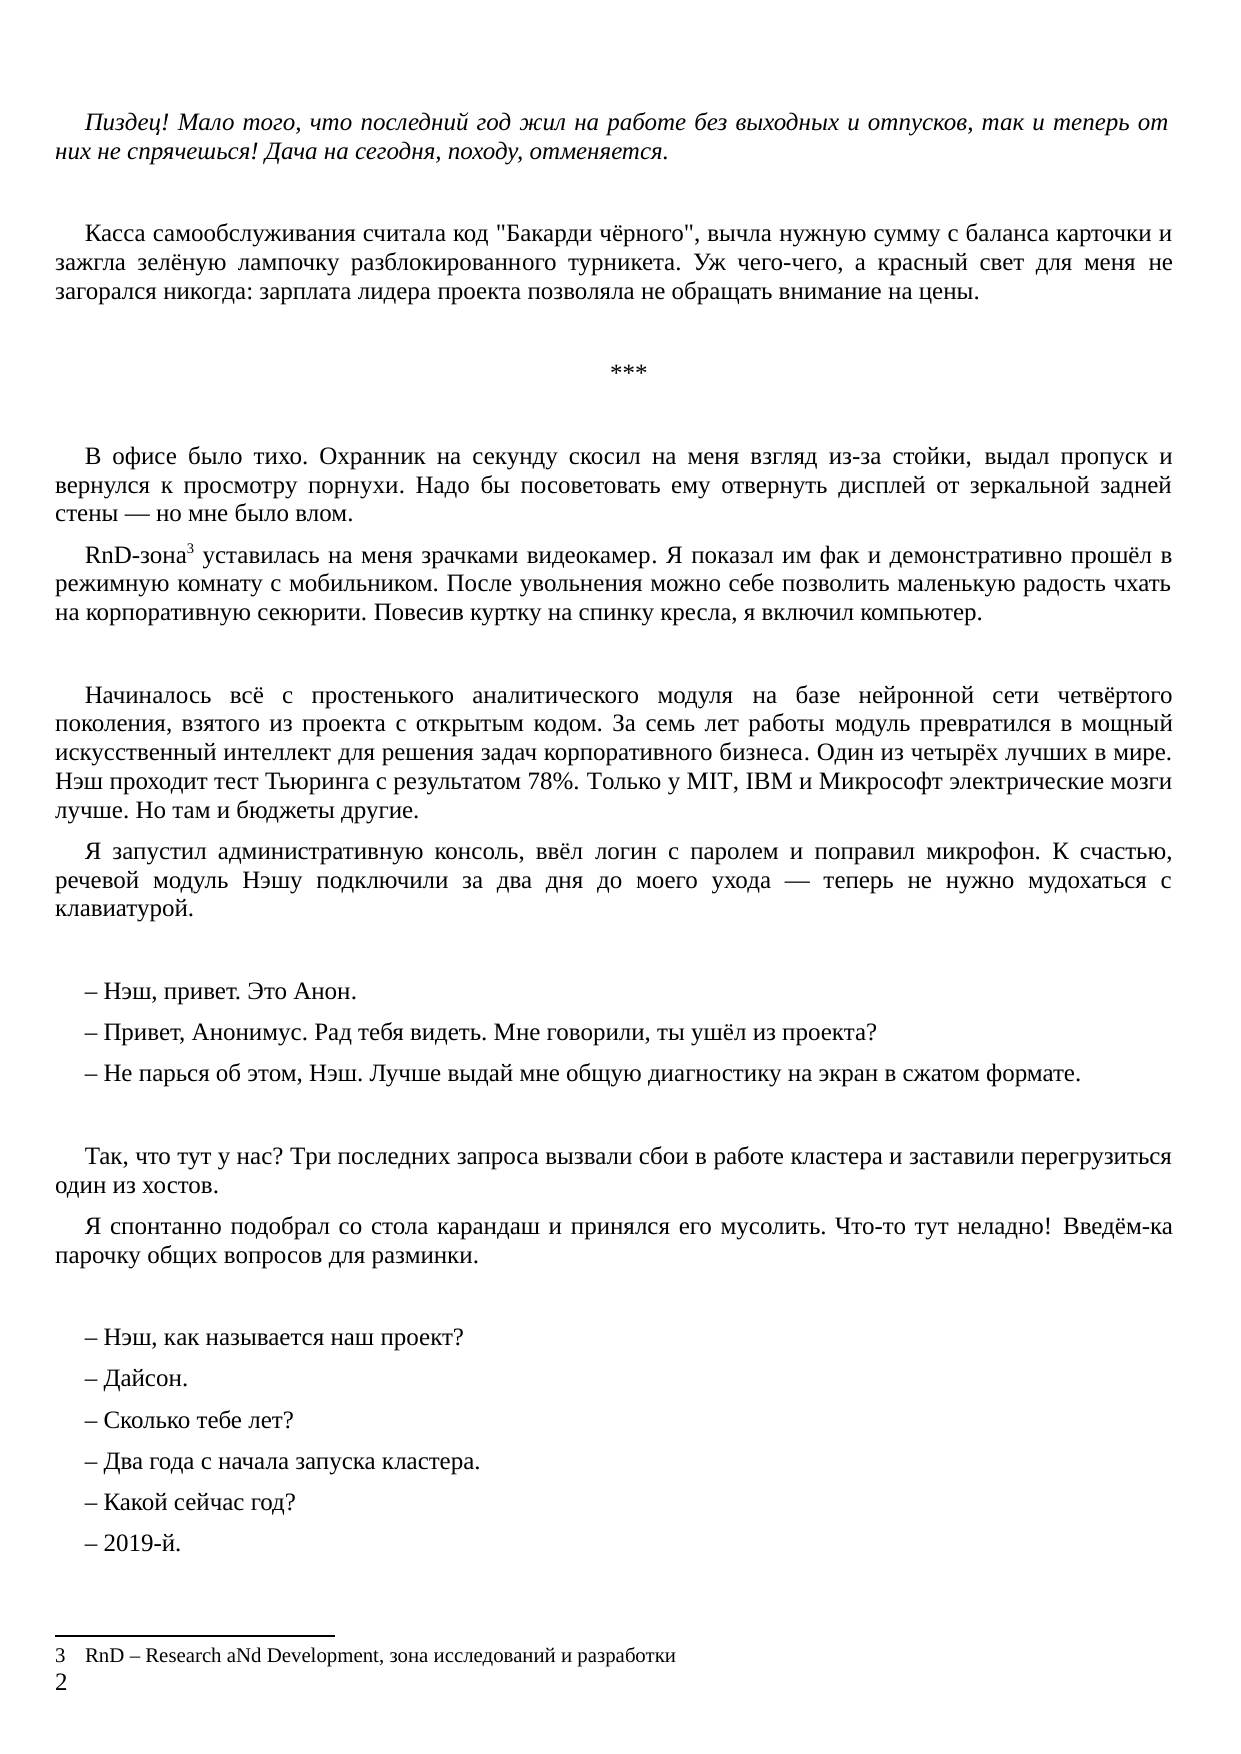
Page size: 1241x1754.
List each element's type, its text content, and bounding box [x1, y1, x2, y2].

text Я спонтанно подобрал со стола карандаш и принялся его мусолить. Что-то тут неладно! Введём-ка парочку общих вопросов для разминки. [55, 1211, 1173, 1268]
text Касса самообслуживания считала код "Бакарди чёрного", вычла нужную сумму с баланса карточки и зажгла зелёную лампочку разблокированного турникета. Уж чего-чего, а красный свет для меня не загорался никогда: зарплата лидера проекта позволяла не обращать внимание на цены. [55, 218, 1173, 305]
text – 2019-й. [55, 1528, 1173, 1557]
text Так, что тут у нас? Три последних запроса вызвали сбои в работе кластера и заставили перегрузиться один из хостов. [55, 1141, 1173, 1198]
text RnD-зона уставилась на меня зрачками видеокамер. Я показал им фак и демонстративно прошёл в режимную комнату с мобильником. После увольнения можно себе позволить маленькую радость чхать на корпоративную секюрити. Повесив куртку на спинку кресла, я включил компьютер. [55, 540, 1173, 626]
text – Нэш, как называется наш проект? [55, 1322, 1173, 1351]
text Начиналось всё с простенького аналитического модуля на базе нейронной сети четвёртого поколения, взятого из проекта с открытым кодом. За семь лет работы модуль превратился в мощный искусственный интеллект для решения задач корпоративного бизнеса. Один из четырёх лучших в мире. Нэш проходит тест Тьюринга с результатом 78%. Только у MIT, IBM и Микрософт электрические мозги лучше. Но там и бюджеты другие. [55, 680, 1173, 823]
text – Нэш, привет. Это Анон. [55, 976, 1173, 1005]
text В офисе было тихо. Охранник на секунду скосил на меня взгляд из-за стойки, выдал пропуск и вернулся к просмотру порнухи. Надо бы посоветовать ему отвернуть дисплей от зеркальной задней стены — но мне было влом. [55, 441, 1173, 527]
text Пиздец! Мало того, что последний год жил на работе без выходных и отпусков, так и теперь от них не спрячешься! Дача на сегодня, походу, отменяется. [55, 107, 1173, 165]
text *** [55, 358, 1173, 387]
text Я запустил административную консоль, ввёл логин с паролем и поправил микрофон. К счастью, речевой модуль Нэшу подключили за два дня до моего ухода — теперь не нужно мудохаться с клавиатурой. [55, 836, 1173, 922]
text – Два года с начала запуска кластера. [55, 1446, 1173, 1475]
text – Какой сейчас год? [55, 1487, 1173, 1516]
text – Привет, Анонимус. Рад тебя видеть. Мне говорили, ты ушёл из проекта? [55, 1017, 1173, 1046]
text RnD – Research aNd Development, зона исследований и разработки [55, 1642, 1173, 1667]
text – Не парься об этом, Нэш. Лучше выдай мне общую диагностику на экран в сжатом формате. [55, 1058, 1173, 1087]
text – Сколько тебе лет? [55, 1405, 1173, 1433]
text – Дайсон. [55, 1363, 1173, 1392]
